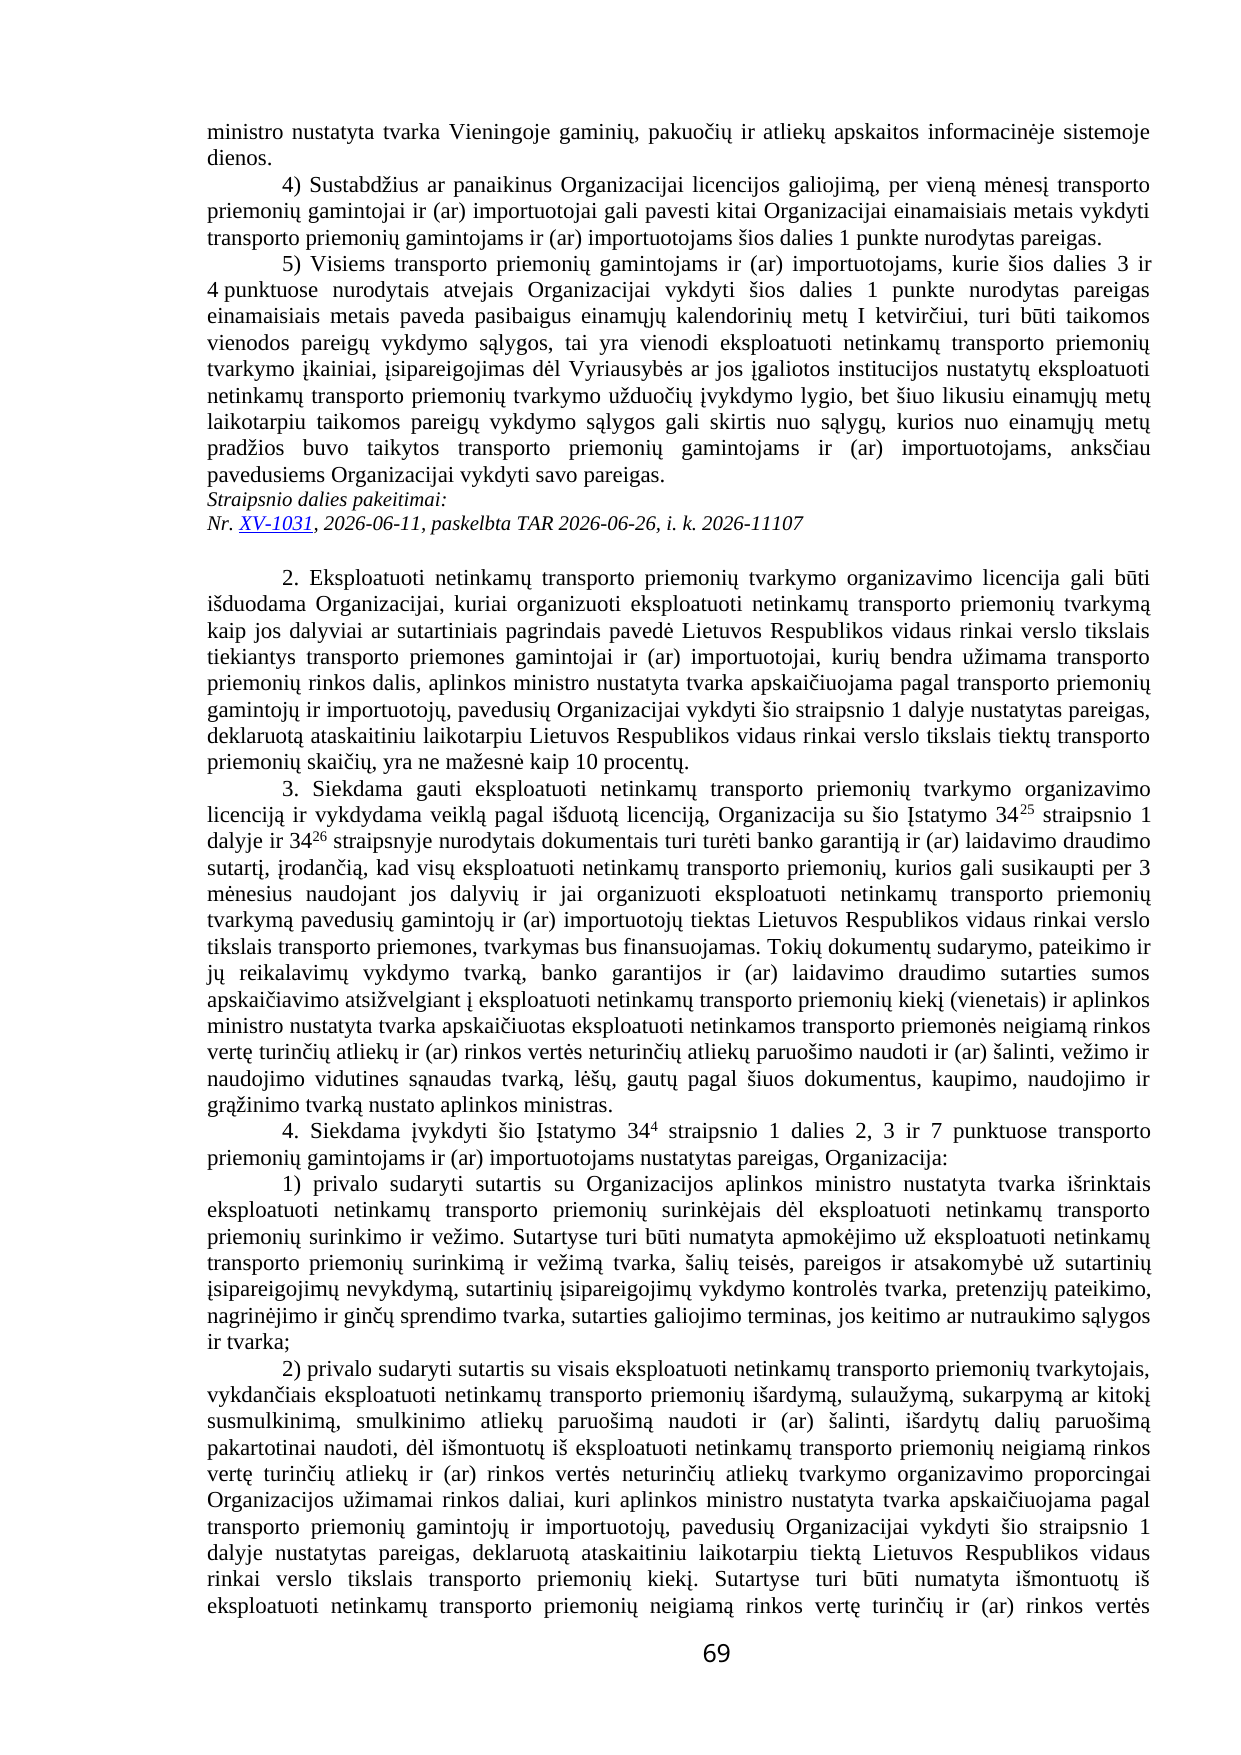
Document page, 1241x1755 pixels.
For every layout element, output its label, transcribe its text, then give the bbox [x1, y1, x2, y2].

text 4. Siekdama įvykdyti šio Įstatymo 344 straipsnio 1 dalies 2, 3 ir 7 punktuose transporto priemonių gamintojams ir (ar) importuotojams nustatytas pareigas, Organizacija: [207, 1117, 1152, 1170]
text 1) privalo sudaryti sutartis su Organizacijos aplinkos ministro nustatyta tvarka išrinktais eksploatuoti netinkamų transporto priemonių surinkėjais dėl eksploatuoti netinkamų transporto priemonių surinkimo ir vežimo. Sutartyse turi būti numatyta apmokėjimo už eksploatuoti netinkamų transporto priemonių surinkimą ir vežimą tvarka, šalių teisės, pareigos ir atsakomybė už sutartinių įsipareigojimų nevykdymą, sutartinių įsipareigojimų vykdymo kontrolės tvarka, pretenzijų pateikimo, nagrinėjimo ir ginčų sprendimo tvarka, sutarties galiojimo terminas, jos keitimo ar nutraukimo sąlygos ir tvarka; [207, 1170, 1152, 1354]
text ministro nustatyta tvarka Vieningoje gaminių, pakuočių ir atliekų apskaitos informacinėje sistemoje dienos. [207, 118, 1152, 171]
text 3. Siekdama gauti eksploatuoti netinkamų transporto priemonių tvarkymo organizavimo licenciją ir vykdydama veiklą pagal išduotą licenciją, Organizacija su šio Įstatymo 3425 straipsnio 1 dalyje ir 3426 straipsnyje nurodytais dokumentais turi turėti banko garantiją ir (ar) laidavimo draudimo sutartį, įrodančią, kad visų eksploatuoti netinkamų transporto priemonių, kurios gali susikaupti per 3 mėnesius naudojant jos dalyvių ir jai organizuoti eksploatuoti netinkamų transporto priemonių tvarkymą pavedusių gamintojų ir (ar) importuotojų tiektas Lietuvos Respublikos vidaus rinkai verslo tikslais transporto priemones, tvarkymas bus finansuojamas. Tokių dokumentų sudarymo, pateikimo ir jų reikalavimų vykdymo tvarką, banko garantijos ir (ar) laidavimo draudimo sutarties sumos apskaičiavimo atsižvelgiant į eksploatuoti netinkamų transporto priemonių kiekį (vienetais) ir aplinkos ministro nustatyta tvarka apskaičiuotas eksploatuoti netinkamos transporto priemonės neigiamą rinkos vertę turinčių atliekų ir (ar) rinkos vertės neturinčių atliekų paruošimo naudoti ir (ar) šalinti, vežimo ir naudojimo vidutines sąnaudas tvarką, lėšų, gautų pagal šiuos dokumentus, kaupimo, naudojimo ir grąžinimo tvarką nustato aplinkos ministras. [207, 775, 1152, 1117]
text 2. Eksploatuoti netinkamų transporto priemonių tvarkymo organizavimo licencija gali būti išduodama Organizacijai, kuriai organizuoti eksploatuoti netinkamų transporto priemonių tvarkymą kaip jos dalyviai ar sutartiniais pagrindais pavedė Lietuvos Respublikos vidaus rinkai verslo tikslais tiekiantys transporto priemones gamintojai ir (ar) importuotojai, kurių bendra užimama transporto priemonių rinkos dalis, aplinkos ministro nustatyta tvarka apskaičiuojama pagal transporto priemonių gamintojų ir importuotojų, pavedusių Organizacijai vykdyti šio straipsnio 1 dalyje nustatytas pareigas, deklaruotą ataskaitiniu laikotarpiu Lietuvos Respublikos vidaus rinkai verslo tikslais tiektų transporto priemonių skaičių, yra ne mažesnė kaip 10 procentų. [207, 564, 1152, 775]
text 2) privalo sudaryti sutartis su visais eksploatuoti netinkamų transporto priemonių tvarkytojais, vykdančiais eksploatuoti netinkamų transporto priemonių išardymą, sulaužymą, sukarpymą ar kitokį susmulkinimą, smulkinimo atliekų paruošimą naudoti ir (ar) šalinti, išardytų dalių paruošimą pakartotinai naudoti, dėl išmontuotų iš eksploatuoti netinkamų transporto priemonių neigiamą rinkos vertę turinčių atliekų ir (ar) rinkos vertės neturinčių atliekų tvarkymo organizavimo proporcingai Organizacijos užimamai rinkos daliai, kuri aplinkos ministro nustatyta tvarka apskaičiuojama pagal transporto priemonių gamintojų ir importuotojų, pavedusių Organizacijai vykdyti šio straipsnio 1 dalyje nustatytas pareigas, deklaruotą ataskaitiniu laikotarpiu tiektą Lietuvos Respublikos vidaus rinkai verslo tikslais transporto priemonių kiekį. Sutartyse turi būti numatyta išmontuotų iš eksploatuoti netinkamų transporto priemonių neigiamą rinkos vertę turinčių ir (ar) rinkos vertės [207, 1354, 1152, 1618]
text 5) Visiems transporto priemonių gamintojams ir (ar) importuotojams, kurie šios dalies 3 ir 4 punktuose nurodytais atvejais Organizacijai vykdyti šios dalies 1 punkte nurodytas pareigas einamaisiais metais paveda pasibaigus einamųjų kalendorinių metų I ketvirčiui, turi būti taikomos vienodos pareigų vykdymo sąlygos, tai yra vienodi eksploatuoti netinkamų transporto priemonių tvarkymo įkainiai, įsipareigojimas dėl Vyriausybės ar jos įgaliotos institucijos nustatytų eksploatuoti netinkamų transporto priemonių tvarkymo užduočių įvykdymo lygio, bet šiuo likusiu einamųjų metų laikotarpiu taikomos pareigų vykdymo sąlygos gali skirtis nuo sąlygų, kurios nuo einamųjų metų pradžios buvo taikytos transporto priemonių gamintojams ir (ar) importuotojams, anksčiau pavedusiems Organizacijai vykdyti savo pareigas. [207, 250, 1152, 487]
text 4) Sustabdžius ar panaikinus Organizacijai licencijos galiojimą, per vieną mėnesį transporto priemonių gamintojai ir (ar) importuotojai gali pavesti kitai Organizacijai einamaisiais metais vykdyti transporto priemonių gamintojams ir (ar) importuotojams šios dalies 1 punkte nurodytas pareigas. [207, 171, 1152, 250]
text Straipsnio dalies pakeitimai: [207, 487, 1152, 511]
text Nr. XV-1031, 2026-06-11, paskelbta TAR 2026-06-26, i. k. 2026-11107 [207, 511, 1152, 535]
